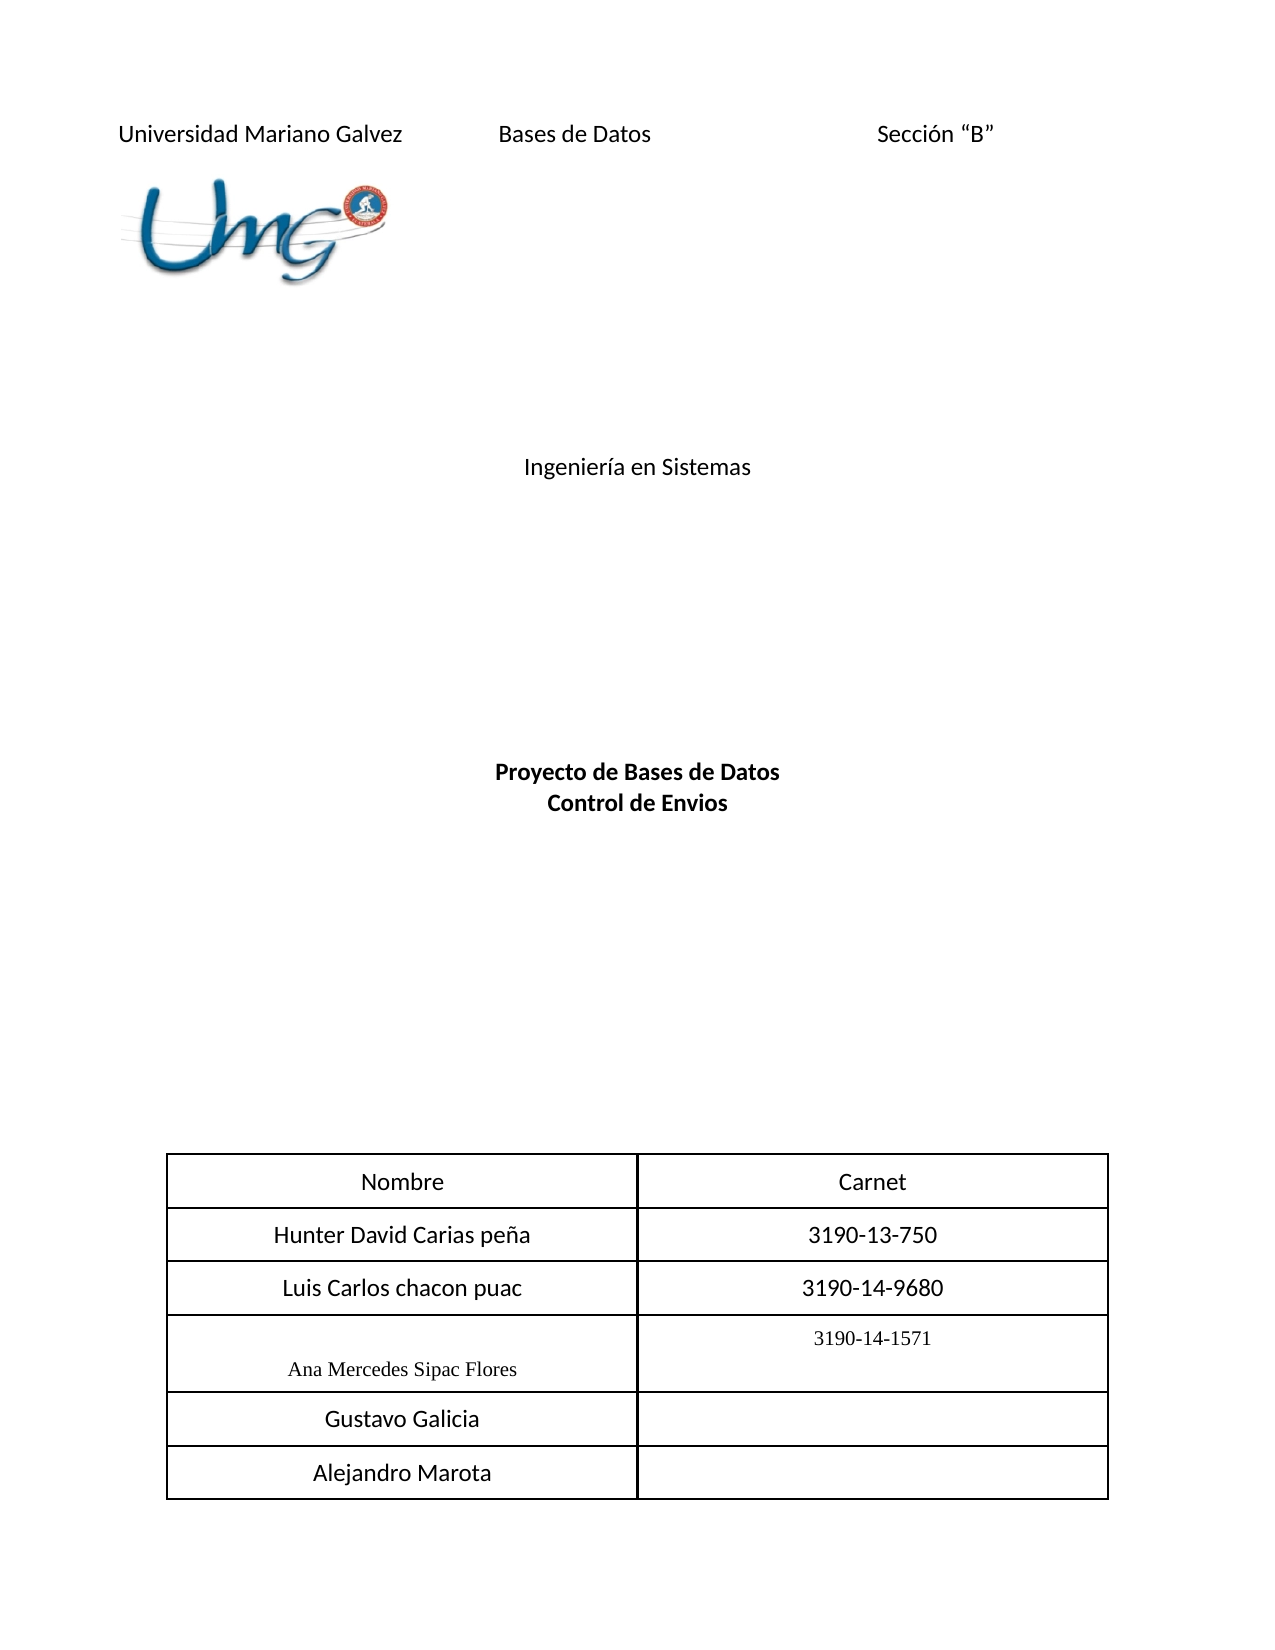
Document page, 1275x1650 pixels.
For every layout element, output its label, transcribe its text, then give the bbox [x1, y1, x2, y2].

table_cell Gustavo Galicia [168, 1393, 636, 1444]
text Universidad Mariano Galvez Bases de Datos Sección “B” [118, 118, 1157, 149]
table_cell Alejandro Marota [168, 1447, 636, 1498]
text Proyecto de Bases de Datos [118, 756, 1157, 787]
table_cell 3190-14-9680 [639, 1262, 1107, 1313]
table_cell Ana Mercedes Sipac Flores [168, 1316, 636, 1391]
table_cell 3190-13-750 [639, 1209, 1107, 1260]
text Ingeniería en Sistemas [118, 451, 1157, 482]
table_cell Hunter David Carias peña [168, 1209, 636, 1260]
table_cell Luis Carlos chacon puac [168, 1262, 636, 1313]
table_cell 3190-14-1571 [639, 1316, 1107, 1391]
table_cell [639, 1393, 1107, 1444]
picture [121, 151, 407, 292]
table_header Nombre [168, 1155, 636, 1207]
text Control de Envios [118, 787, 1157, 817]
table_cell [639, 1447, 1107, 1498]
table_header Carnet [639, 1155, 1107, 1207]
